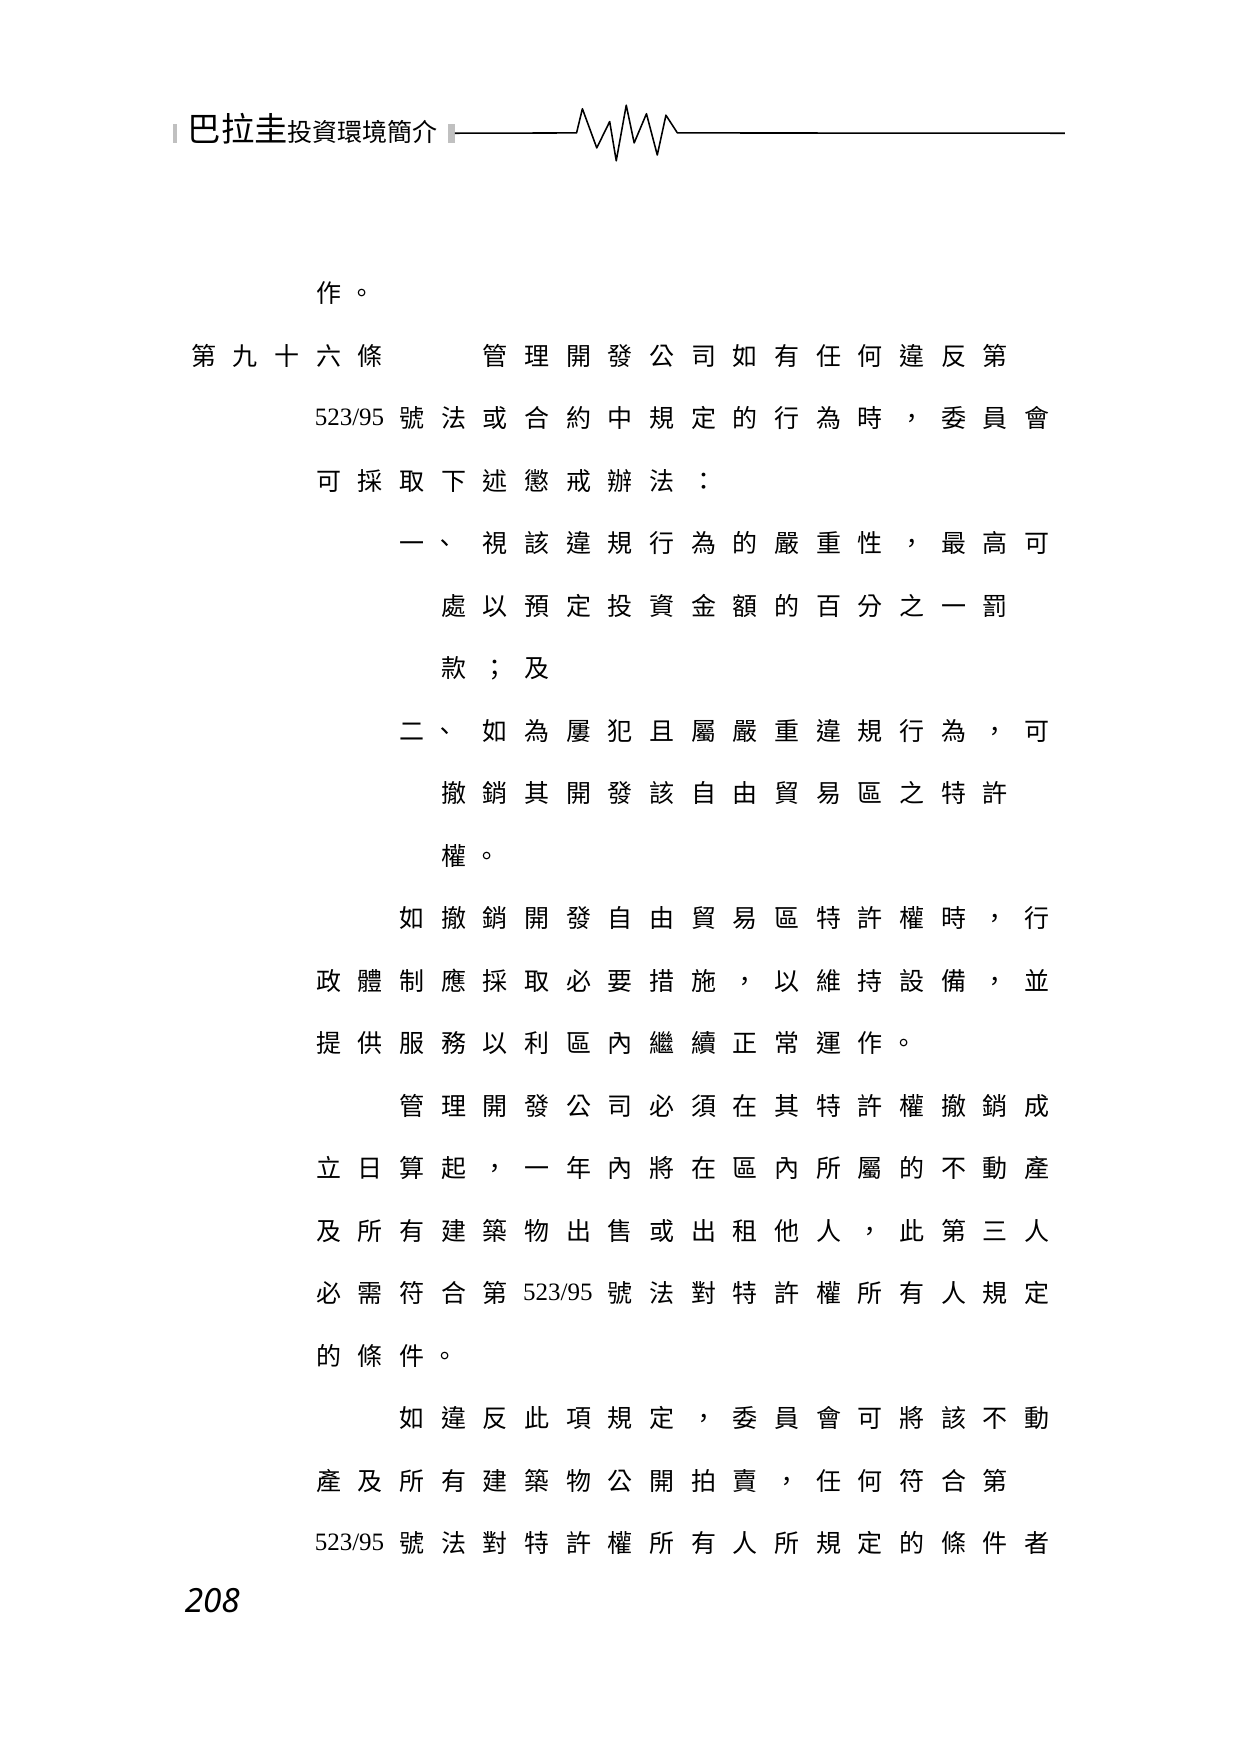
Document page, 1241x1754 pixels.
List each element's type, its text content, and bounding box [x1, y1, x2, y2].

text 一、視該違規行為的嚴重性，最高可處以預定投資金額的百分之一罰款；及 [355, 500, 1058, 688]
text 作。 [306, 250, 1058, 313]
text 二、如為屢犯且屬嚴重違規行為，可撤銷其開發該自由貿易區之特許權。 [355, 688, 1058, 875]
text 管理開發公司必須在其特許權撤銷成立日算起，一年內將在區內所屬的不動產及所有建築物出售或出租他人，此第三人必需符合第523/95號法對特許權所有人規定的條件。 [306, 1063, 1058, 1375]
text 如撤銷開發自由貿易區特許權時，行政體制應採取必要措施，以維持設備，並提供服務以利區內繼續正常運作。 [306, 875, 1058, 1063]
text 第九十六條 管理開發公司如有任何違反第523/95號法或合約中規定的行為時，委員會可採取下述懲戒辦法： [183, 313, 1058, 500]
text 如違反此項規定，委員會可將該不動產及所有建築物公開拍賣，任何符合第523/95號法對特許權所有人所規定的條件者 [306, 1375, 1058, 1563]
